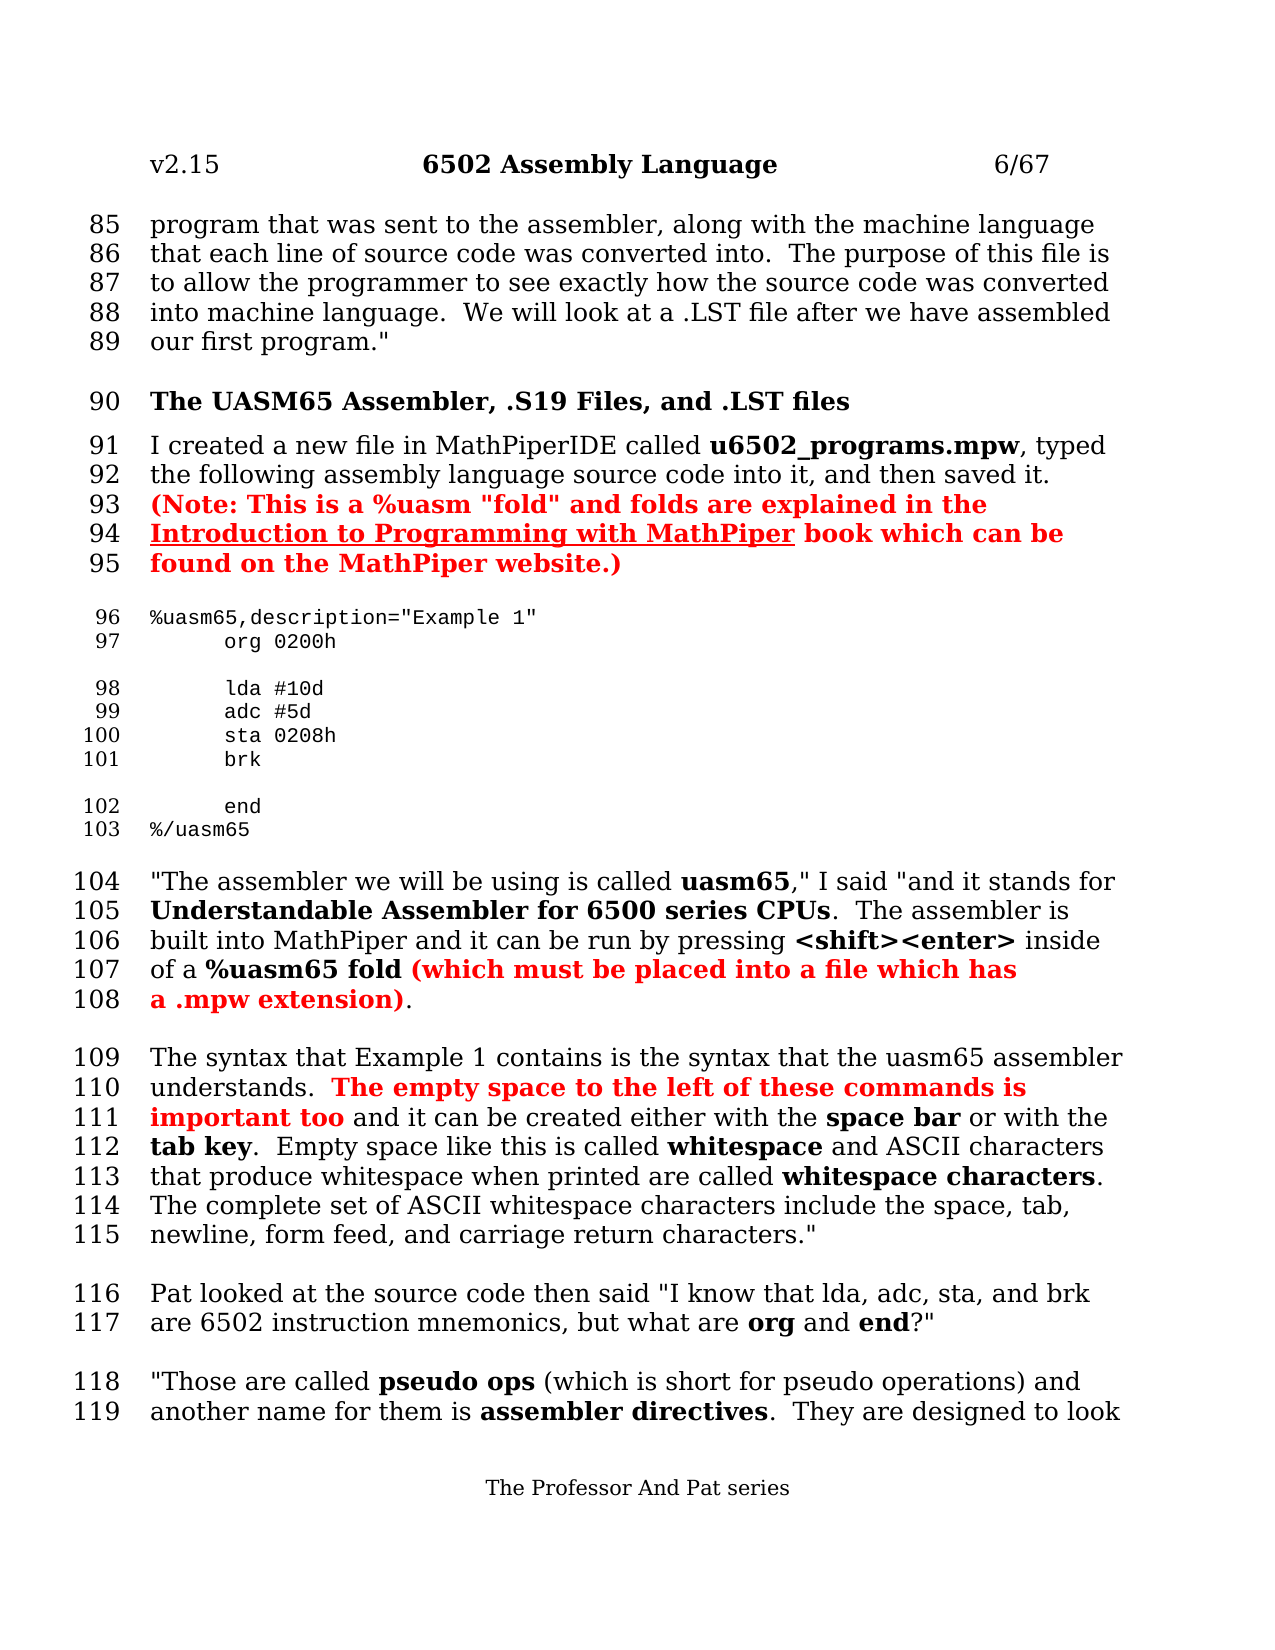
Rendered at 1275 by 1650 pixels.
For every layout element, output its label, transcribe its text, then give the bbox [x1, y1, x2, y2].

text The syntax that Example 1 contains is the syntax that the uasm65 assembler understands. The empty space to the left of these commands is important too and it can be created either with the space bar or with the tab key. Empty space like this is called whitespace and ASCII characters that produce whitespace when printed are called whitespace characters. The complete set of ASCII whitespace characters include the space, tab, newline, form feed, and carriage return characters." [150, 1043, 1125, 1250]
text Pat looked at the source code then said "I know that lda, adc, sta, and brk are 6502 instruction mnemonics, but what are org and end?" [150, 1279, 1125, 1338]
text I created a new file in MathPiperIDE called u6502_programs.mpw, typed the following assembly language source code into it, and then saved it. (Note: This is a %uasm "fold" and folds are explained in the Introduction to Programming with MathPiper book which can be found on the MathPiper website.) [150, 431, 1125, 578]
text "Those are called pseudo ops (which is short for pseudo operations) and another name for them is assembler directives. They are designed to look [150, 1367, 1125, 1426]
text org 0200h [150, 631, 1125, 654]
text lda #10d [150, 678, 1125, 702]
text %/uasm65 [150, 819, 1125, 843]
text end [150, 796, 1125, 819]
text brk [150, 749, 1125, 772]
text "The assembler we will be using is called uasm65," I said "and it stands for Understandable Assembler for 6500 series CPUs. The assembler is built into MathPiper and it can be run by pressing <shift><enter> inside of a %uasm65 fold (which must be placed into a file which has a .mpw extension). [150, 866, 1125, 1014]
subtitle The UASM65 Assembler, .S19 Files, and .LST files [150, 386, 1125, 416]
text sta 0208h [150, 725, 1125, 749]
text %uasm65,description="Example 1" [150, 607, 1125, 631]
text program that was sent to the assembler, along with the machine language that each line of source code was converted into. The purpose of this file is to allow the programmer to see exactly how the source code was converted into machine language. We will look at a .LST file after we have assembled our first program." [150, 210, 1125, 356]
text adc #5d [150, 702, 1125, 725]
